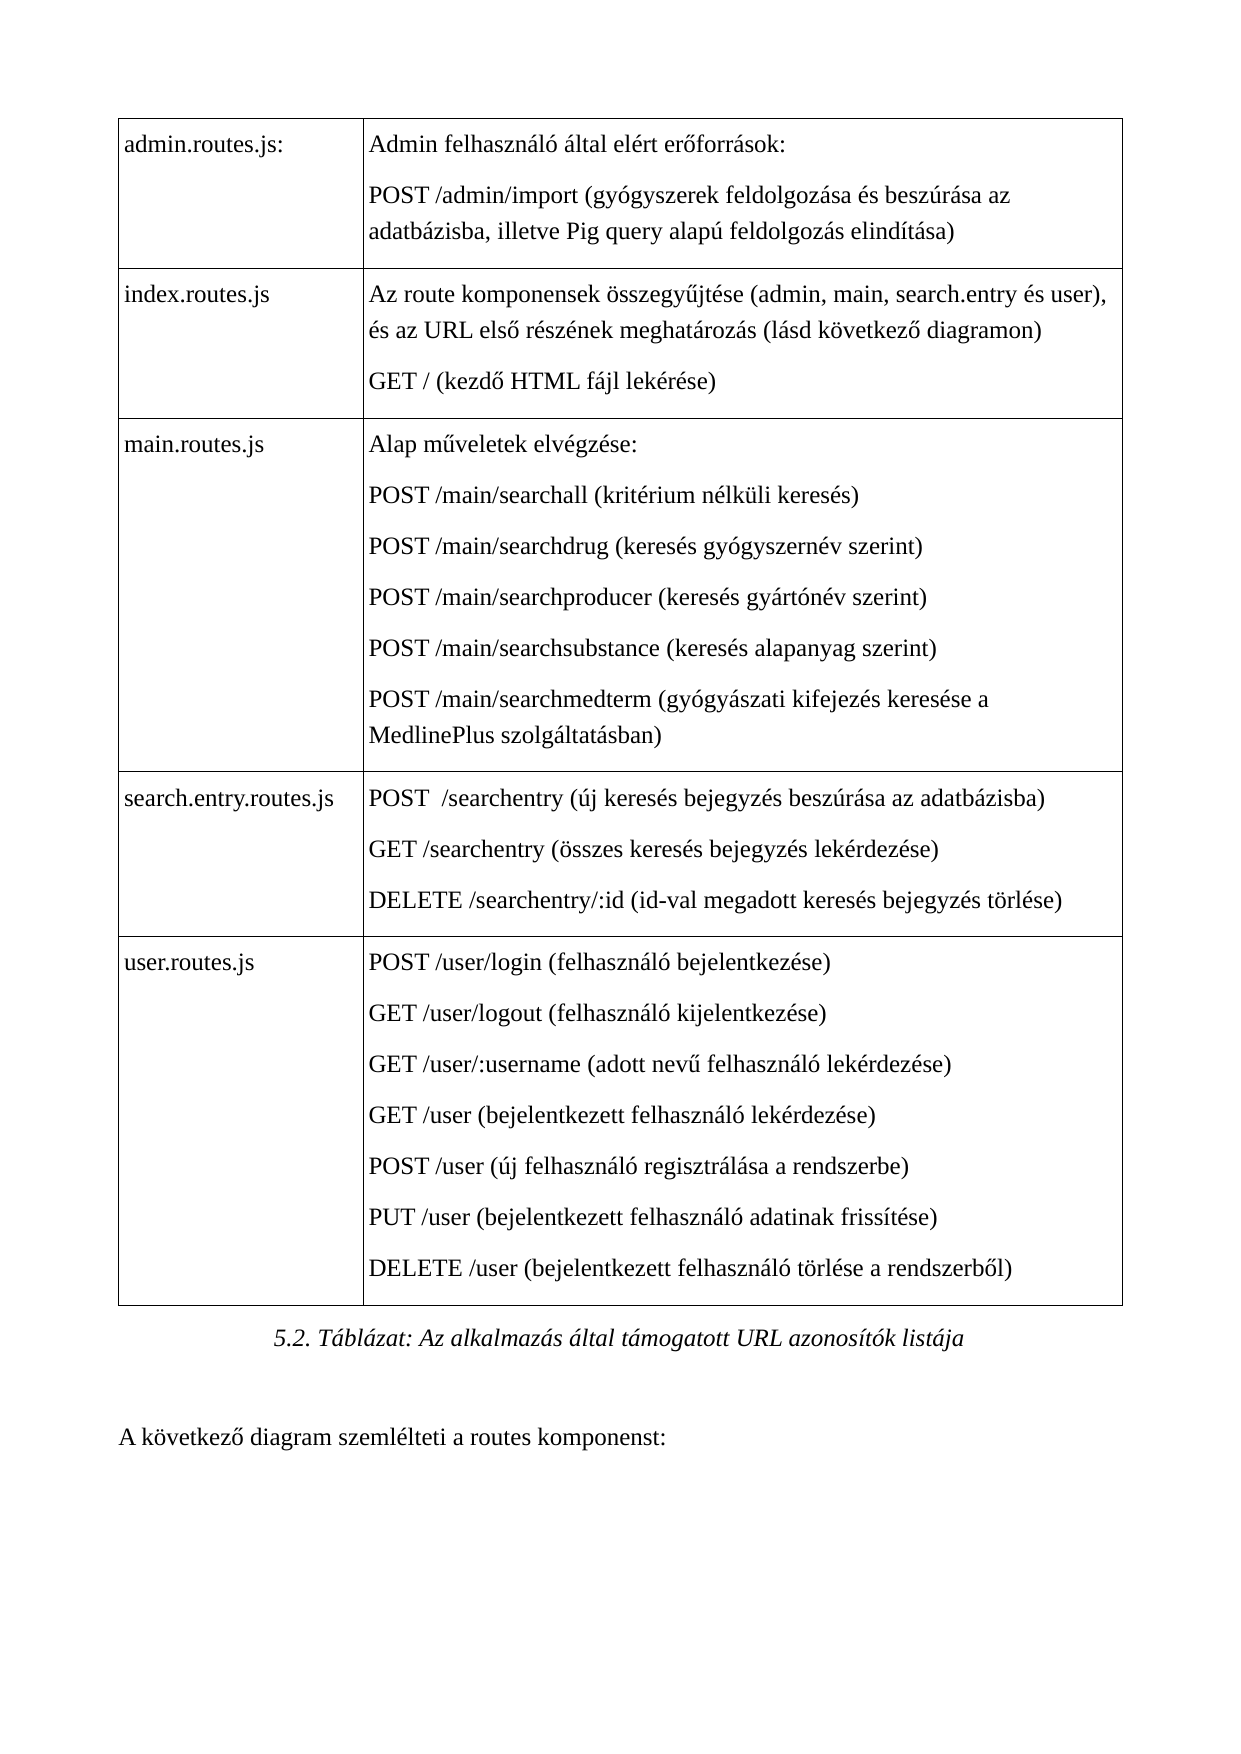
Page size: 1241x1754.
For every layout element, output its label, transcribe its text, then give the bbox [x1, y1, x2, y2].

table_cell POST /searchentry (új keresés bejegyzés beszúrása az adatbázisba) GET /searchentry (összes keresés bejegyzés lekérdezése) DELETE /searchentry/:id (id-val megadott keresés bejegyzés törlése) [364, 772, 1122, 936]
table_header Admin felhasználó által elért erőforrások: POST /admin/import (gyógyszerek feldolgozása és beszúrása az adatbázisba, illetve Pig query alapú feldolgozás elindítása) [364, 119, 1122, 268]
table_cell main.routes.js [119, 419, 363, 771]
table_cell Alap műveletek elvégzése: POST /main/searchall (kritérium nélküli keresés) POST /main/searchdrug (keresés gyógyszernév szerint) POST /main/searchproducer (keresés gyártónév szerint) POST /main/searchsubstance (keresés alapanyag szerint) POST /main/searchmedterm (gyógyászati kifejezés keresése a MedlinePlus szolgáltatásban) [364, 419, 1122, 771]
table_cell user.routes.js [119, 937, 363, 1305]
table_cell search.entry.routes.js [119, 772, 363, 936]
text A következő diagram szemlélteti a routes komponenst: [118, 1417, 1122, 1453]
table_header admin.routes.js: [119, 119, 363, 268]
table_cell index.routes.js [119, 269, 363, 417]
table_cell POST /user/login (felhasználó bejelentkezése) GET /user/logout (felhasználó kijelentkezése) GET /user/:username (adott nevű felhasználó lekérdezése) GET /user (bejelentkezett felhasználó lekérdezése) POST /user (új felhasználó regisztrálása a rendszerbe) PUT /user (bejelentkezett felhasználó adatinak frissítése) DELETE /user (bejelentkezett felhasználó törlése a rendszerből) [364, 937, 1122, 1305]
table_cell Az route komponensek összegyűjtése (admin, main, search.entry és user), és az URL első részének meghatározás (lásd következő diagramon) GET / (kezdő HTML fájl lekérése) [364, 269, 1122, 417]
text 5.2. Táblázat: Az alkalmazás által támogatott URL azonosítók listája [118, 1317, 1122, 1353]
